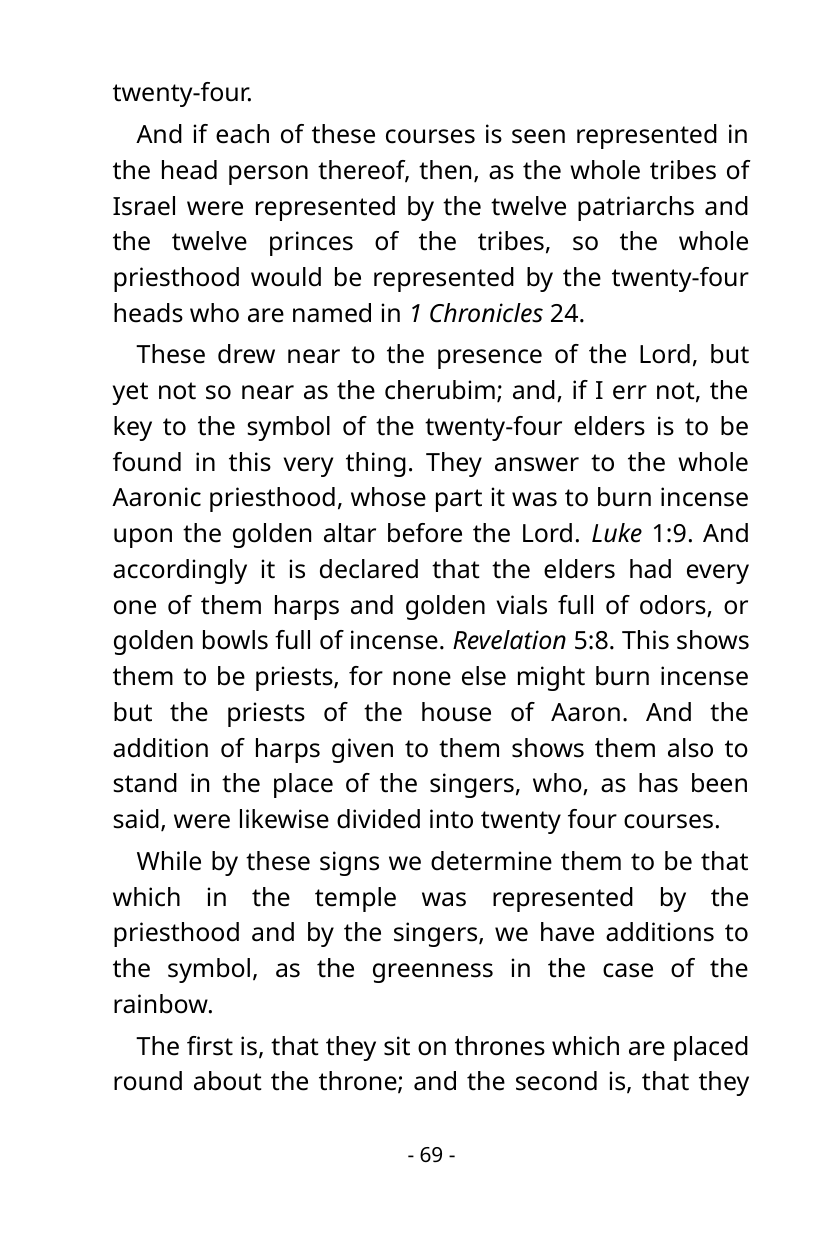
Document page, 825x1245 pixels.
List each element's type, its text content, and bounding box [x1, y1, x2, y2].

text The first is, that they sit on thrones which are placed round about the throne; and the second is, that they [112, 1028, 750, 1098]
text These drew near to the presence of the Lord, but yet not so near as the cherubim; and, if I err not, the key to the symbol of the twenty-four elders is to be found in this very thing. They answer to the whole Aaronic priesthood, whose part it was to burn incense upon the golden altar before the Lord. Luke 1:9. And accordingly it is declared that the elders had every one of them harps and golden vials full of odors, or golden bowls full of incense. Revelation 5:8. This shows them to be priests, for none else might burn incense but the priests of the house of Aaron. And the addition of harps given to them shows them also to stand in the place of the singers, who, as has been said, were likewise divided into twenty four courses. [112, 337, 750, 836]
text And if each of these courses is seen represented in the head person thereof, then, as the whole tribes of Israel were represented by the twelve patriarchs and the twelve princes of the tribes, so the whole priesthood would be represented by the twenty-four heads who are named in 1 Chronicles 24. [112, 117, 750, 329]
text twenty-four. [112, 75, 750, 109]
text While by these signs we determine them to be that which in the temple was represented by the priesthood and by the singers, we have additions to the symbol, as the greenness in the case of the rainbow. [112, 843, 750, 1020]
